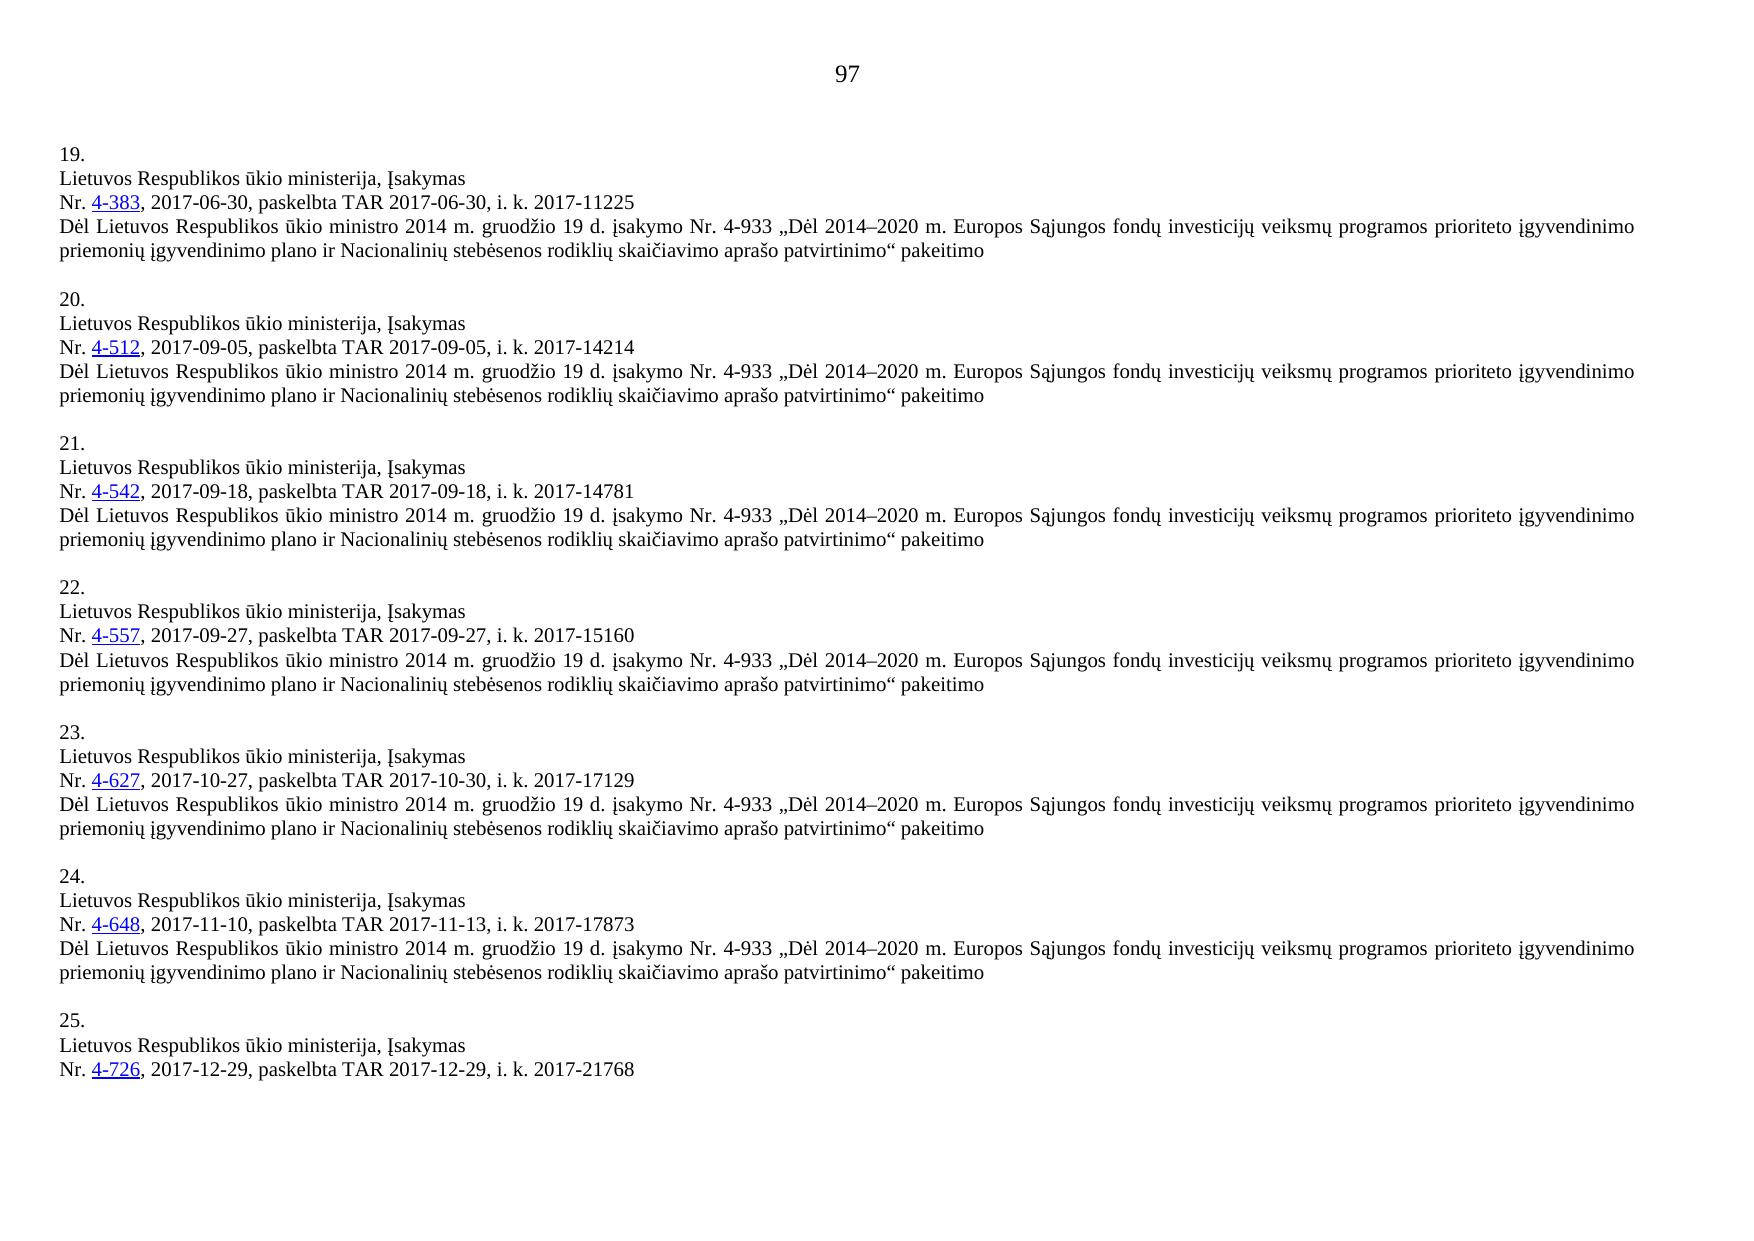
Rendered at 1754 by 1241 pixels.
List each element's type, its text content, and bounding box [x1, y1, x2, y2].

text Lietuvos Respublikos ūkio ministerija, Įsakymas [59, 455, 1636, 479]
text 21. [59, 431, 1636, 455]
text 19. [59, 142, 1636, 166]
text Lietuvos Respublikos ūkio ministerija, Įsakymas [59, 166, 1636, 190]
text Nr. 4-557, 2017-09-27, paskelbta TAR 2017-09-27, i. k. 2017-15160 [59, 623, 1636, 647]
text 22. [59, 575, 1636, 599]
text Dėl Lietuvos Respublikos ūkio ministro 2014 m. gruodžio 19 d. įsakymo Nr. 4-933 „Dėl 2014–2020 m. Europos Sąjungos fondų investicijų veiksmų programos prioriteto įgyvendinimo priemonių įgyvendinimo plano ir Nacionalinių stebėsenos rodiklių skaičiavimo aprašo patvirtinimo“ pakeitimo [59, 503, 1636, 551]
text Lietuvos Respublikos ūkio ministerija, Įsakymas [59, 888, 1636, 912]
text Nr. 4-512, 2017-09-05, paskelbta TAR 2017-09-05, i. k. 2017-14214 [59, 335, 1636, 359]
text Nr. 4-542, 2017-09-18, paskelbta TAR 2017-09-18, i. k. 2017-14781 [59, 479, 1636, 503]
text Dėl Lietuvos Respublikos ūkio ministro 2014 m. gruodžio 19 d. įsakymo Nr. 4-933 „Dėl 2014–2020 m. Europos Sąjungos fondų investicijų veiksmų programos prioriteto įgyvendinimo priemonių įgyvendinimo plano ir Nacionalinių stebėsenos rodiklių skaičiavimo aprašo patvirtinimo“ pakeitimo [59, 936, 1636, 984]
text 20. [59, 287, 1636, 311]
text Lietuvos Respublikos ūkio ministerija, Įsakymas [59, 311, 1636, 335]
text Nr. 4-627, 2017-10-27, paskelbta TAR 2017-10-30, i. k. 2017-17129 [59, 768, 1636, 792]
text Lietuvos Respublikos ūkio ministerija, Įsakymas [59, 744, 1636, 768]
text Dėl Lietuvos Respublikos ūkio ministro 2014 m. gruodžio 19 d. įsakymo Nr. 4-933 „Dėl 2014–2020 m. Europos Sąjungos fondų investicijų veiksmų programos prioriteto įgyvendinimo priemonių įgyvendinimo plano ir Nacionalinių stebėsenos rodiklių skaičiavimo aprašo patvirtinimo“ pakeitimo [59, 214, 1636, 262]
text Nr. 4-648, 2017-11-10, paskelbta TAR 2017-11-13, i. k. 2017-17873 [59, 912, 1636, 936]
text 24. [59, 864, 1636, 888]
text Nr. 4-726, 2017-12-29, paskelbta TAR 2017-12-29, i. k. 2017-21768 [59, 1057, 1636, 1081]
text Lietuvos Respublikos ūkio ministerija, Įsakymas [59, 1032, 1636, 1057]
text Lietuvos Respublikos ūkio ministerija, Įsakymas [59, 599, 1636, 623]
text Nr. 4-383, 2017-06-30, paskelbta TAR 2017-06-30, i. k. 2017-11225 [59, 190, 1636, 214]
text 23. [59, 720, 1636, 744]
text Dėl Lietuvos Respublikos ūkio ministro 2014 m. gruodžio 19 d. įsakymo Nr. 4-933 „Dėl 2014–2020 m. Europos Sąjungos fondų investicijų veiksmų programos prioriteto įgyvendinimo priemonių įgyvendinimo plano ir Nacionalinių stebėsenos rodiklių skaičiavimo aprašo patvirtinimo“ pakeitimo [59, 792, 1636, 840]
text Dėl Lietuvos Respublikos ūkio ministro 2014 m. gruodžio 19 d. įsakymo Nr. 4-933 „Dėl 2014–2020 m. Europos Sąjungos fondų investicijų veiksmų programos prioriteto įgyvendinimo priemonių įgyvendinimo plano ir Nacionalinių stebėsenos rodiklių skaičiavimo aprašo patvirtinimo“ pakeitimo [59, 647, 1636, 696]
text Dėl Lietuvos Respublikos ūkio ministro 2014 m. gruodžio 19 d. įsakymo Nr. 4-933 „Dėl 2014–2020 m. Europos Sąjungos fondų investicijų veiksmų programos prioriteto įgyvendinimo priemonių įgyvendinimo plano ir Nacionalinių stebėsenos rodiklių skaičiavimo aprašo patvirtinimo“ pakeitimo [59, 359, 1636, 407]
text 25. [59, 1008, 1636, 1032]
